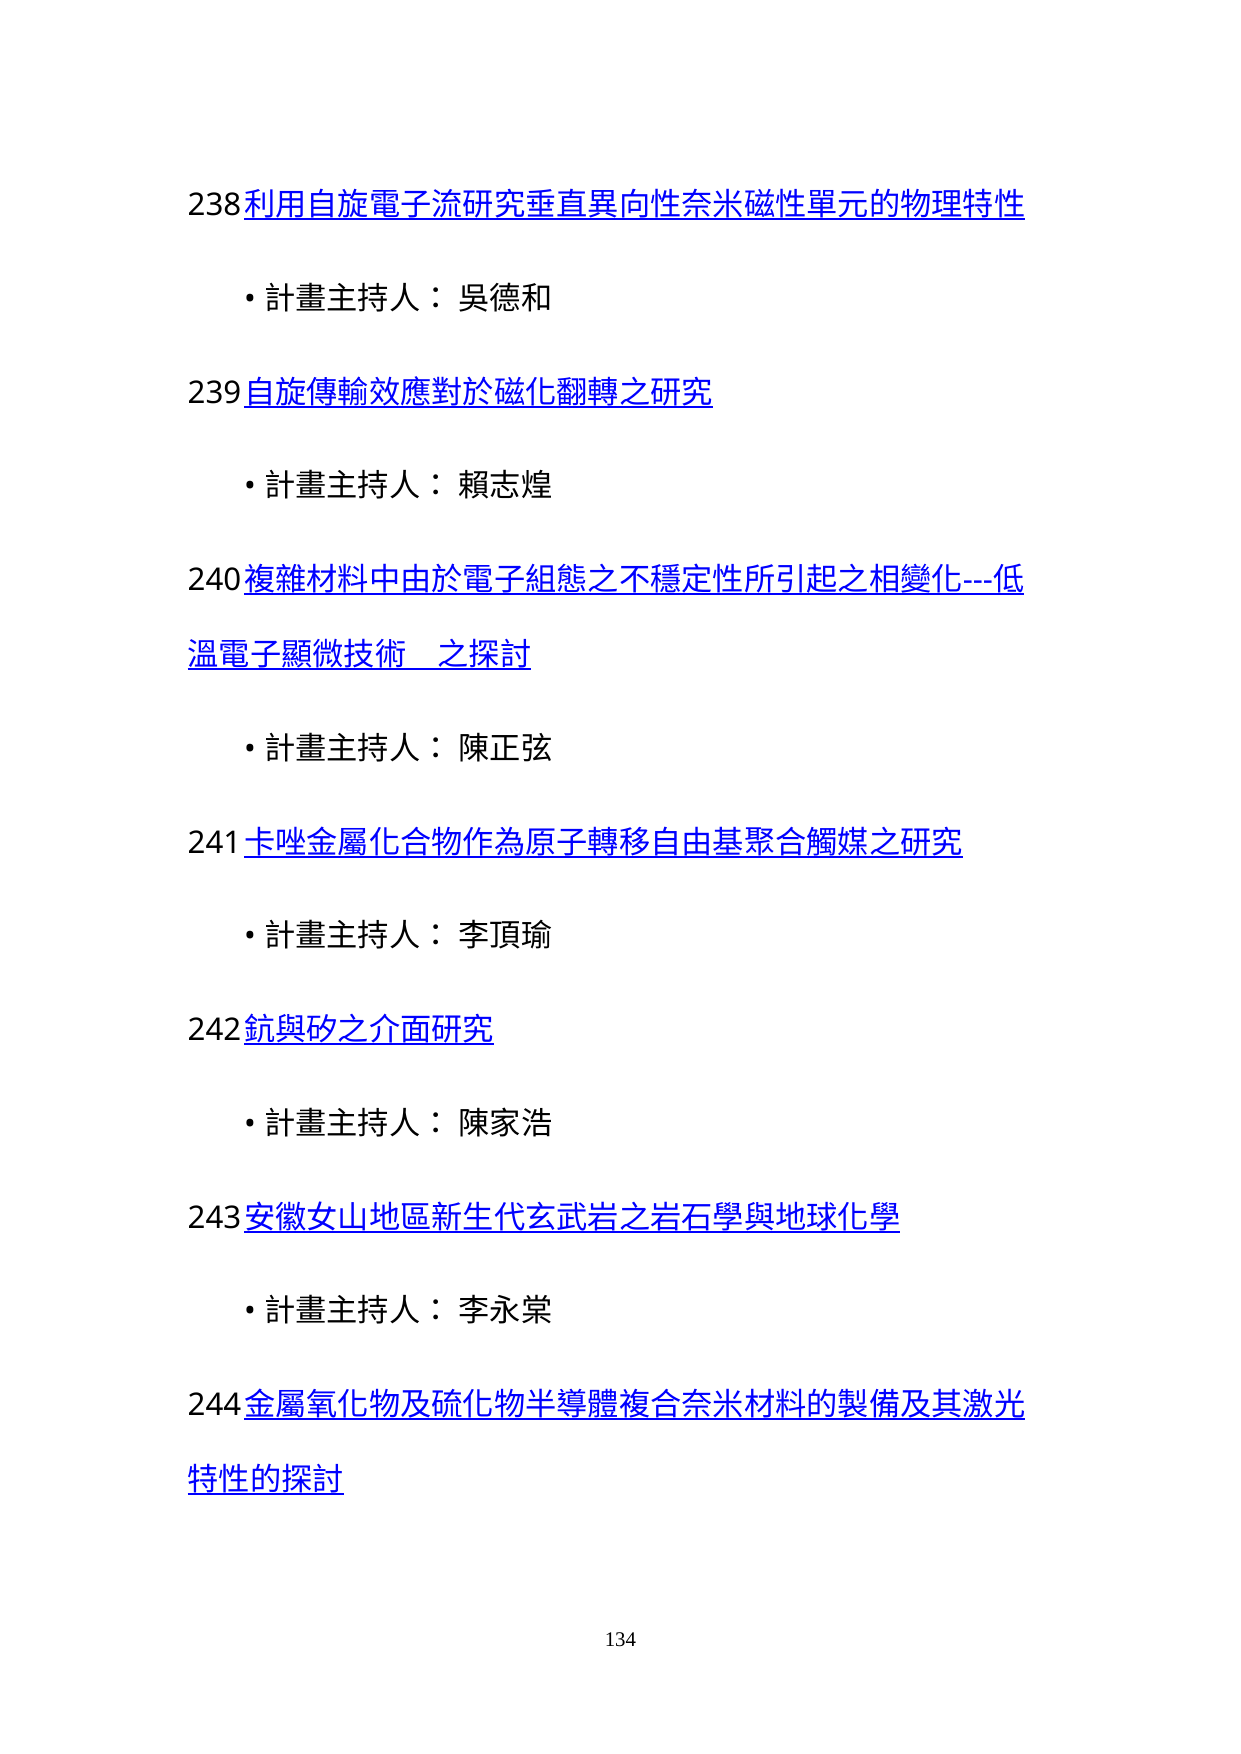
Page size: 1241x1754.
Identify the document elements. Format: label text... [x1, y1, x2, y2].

text 244 金屬氧化物及硫化物半導體複合奈米材料的製備及其激光特性的探討 [187, 1364, 1053, 1514]
text 240 複雜材料中由於電子組態之不穩定性所引起之相變化---低溫電子顯微技術 之探討 [187, 539, 1053, 689]
text 239 自旋傳輸效應對於磁化翻轉之研究 [187, 352, 1053, 427]
text • 計畫主持人： 李永棠 [187, 1271, 1053, 1346]
text 241 卡唑金屬化合物作為原子轉移自由基聚合觸媒之研究 [187, 802, 1053, 877]
text 242 鈧與矽之介面研究 [187, 989, 1053, 1064]
text • 計畫主持人： 賴志煌 [187, 446, 1053, 521]
text 238 利用自旋電子流研究垂直異向性奈米磁性單元的物理特性 [187, 164, 1053, 239]
text • 計畫主持人： 李頂瑜 [187, 896, 1053, 971]
text • 計畫主持人： 陳正弦 [187, 708, 1053, 783]
text • 計畫主持人： 陳家浩 [187, 1083, 1053, 1158]
text • 計畫主持人： 吳德和 [187, 258, 1053, 333]
text 243 安徽女山地區新生代玄武岩之岩石學與地球化學 [187, 1177, 1053, 1252]
